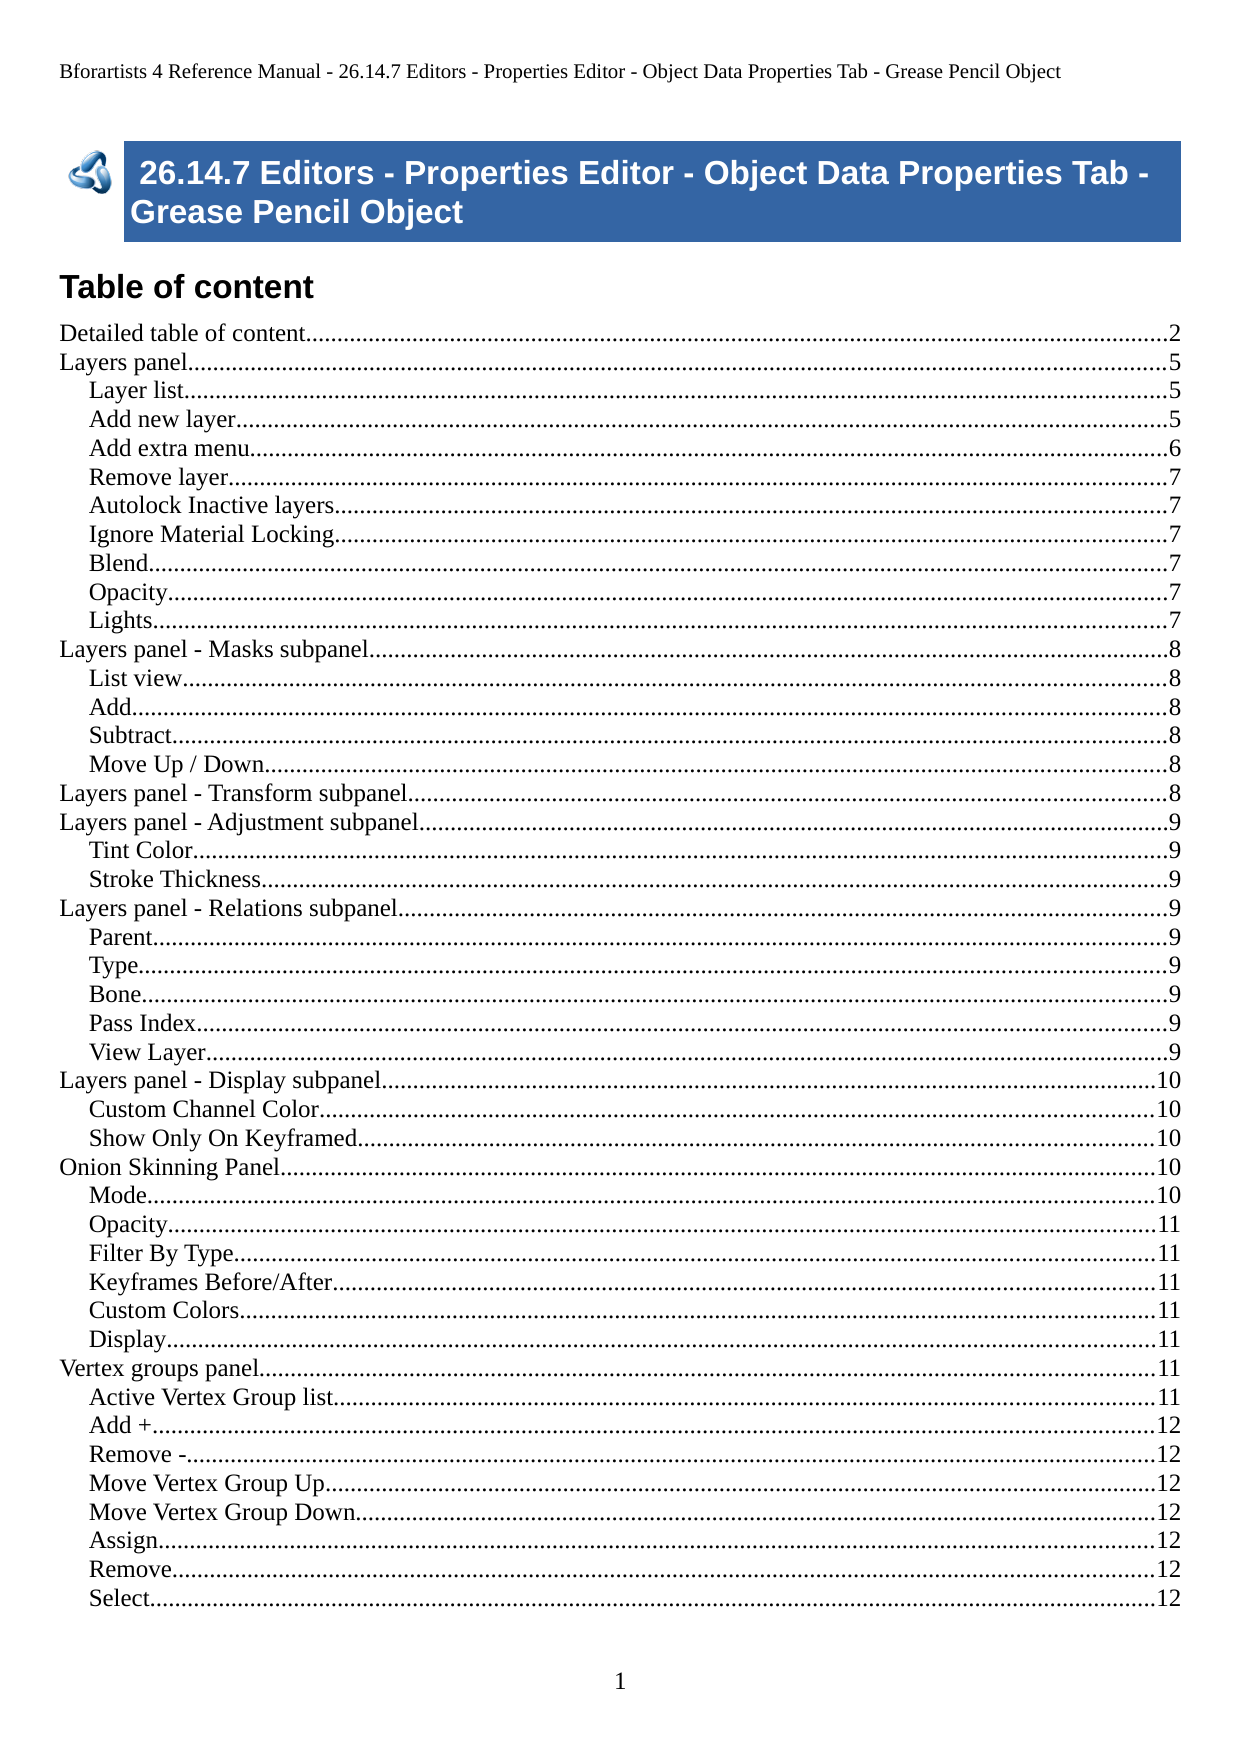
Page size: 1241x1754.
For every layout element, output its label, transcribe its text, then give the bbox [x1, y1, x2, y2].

text Subtract 8 [88, 720, 1181, 749]
text Display 11 [88, 1324, 1181, 1353]
text Remove - 12 [88, 1439, 1181, 1468]
text Remove layer 7 [88, 462, 1181, 490]
text Onion Skinning Panel 10 [59, 1152, 1181, 1180]
text Vertex groups panel 11 [59, 1353, 1181, 1382]
text Layer list 5 [88, 375, 1181, 404]
text Tint Color 9 [88, 835, 1181, 864]
text Stroke Thickness 9 [88, 864, 1181, 893]
text Mode 10 [88, 1180, 1181, 1209]
text Detailed table of content 2 [59, 318, 1181, 347]
text Lights 7 [88, 605, 1181, 634]
text Custom Colors 11 [88, 1295, 1181, 1324]
text Parent 9 [88, 922, 1181, 950]
text Remove 12 [88, 1554, 1181, 1583]
text Layers panel - Relations subpanel 9 [59, 893, 1181, 922]
text Select 12 [88, 1583, 1181, 1612]
text Bone 9 [88, 979, 1181, 1008]
text Layers panel - Display subpanel 10 [59, 1065, 1181, 1094]
text Opacity 7 [88, 577, 1181, 605]
text Add 8 [88, 692, 1181, 720]
text Add + 12 [88, 1410, 1181, 1439]
subtitle Table of content [59, 267, 1181, 305]
text Type 9 [88, 950, 1181, 979]
text Move Vertex Group Up 12 [88, 1468, 1181, 1497]
text Filter By Type 11 [88, 1238, 1181, 1267]
text Layers panel 5 [59, 347, 1181, 375]
table_header [59, 141, 124, 242]
text Pass Index 9 [88, 1008, 1181, 1037]
text Keyframes Before/After 11 [88, 1267, 1181, 1295]
text Autolock Inactive layers 7 [88, 490, 1181, 519]
text Move Up / Down 8 [88, 749, 1181, 778]
text Layers panel - Adjustment subpanel 9 [59, 807, 1181, 835]
picture [65, 147, 114, 197]
text List view 8 [88, 663, 1181, 692]
table_header 26.14.7 Editors - Properties Editor - Object Data Properties Tab - Grease Pencil Object [124, 141, 1181, 242]
text Layers panel - Transform subpanel 8 [59, 778, 1181, 807]
text Blend 7 [88, 548, 1181, 577]
text Move Vertex Group Down 12 [88, 1497, 1181, 1525]
text Active Vertex Group list 11 [88, 1382, 1181, 1410]
text Layers panel - Masks subpanel 8 [59, 634, 1181, 663]
text Add extra menu 6 [88, 433, 1181, 462]
text Assign 12 [88, 1525, 1181, 1554]
text Opacity 11 [88, 1209, 1181, 1238]
text Custom Channel Color 10 [88, 1094, 1181, 1123]
text Ignore Material Locking 7 [88, 519, 1181, 548]
text View Layer 9 [88, 1037, 1181, 1065]
text Add new layer 5 [88, 404, 1181, 433]
text Show Only On Keyframed 10 [88, 1123, 1181, 1152]
